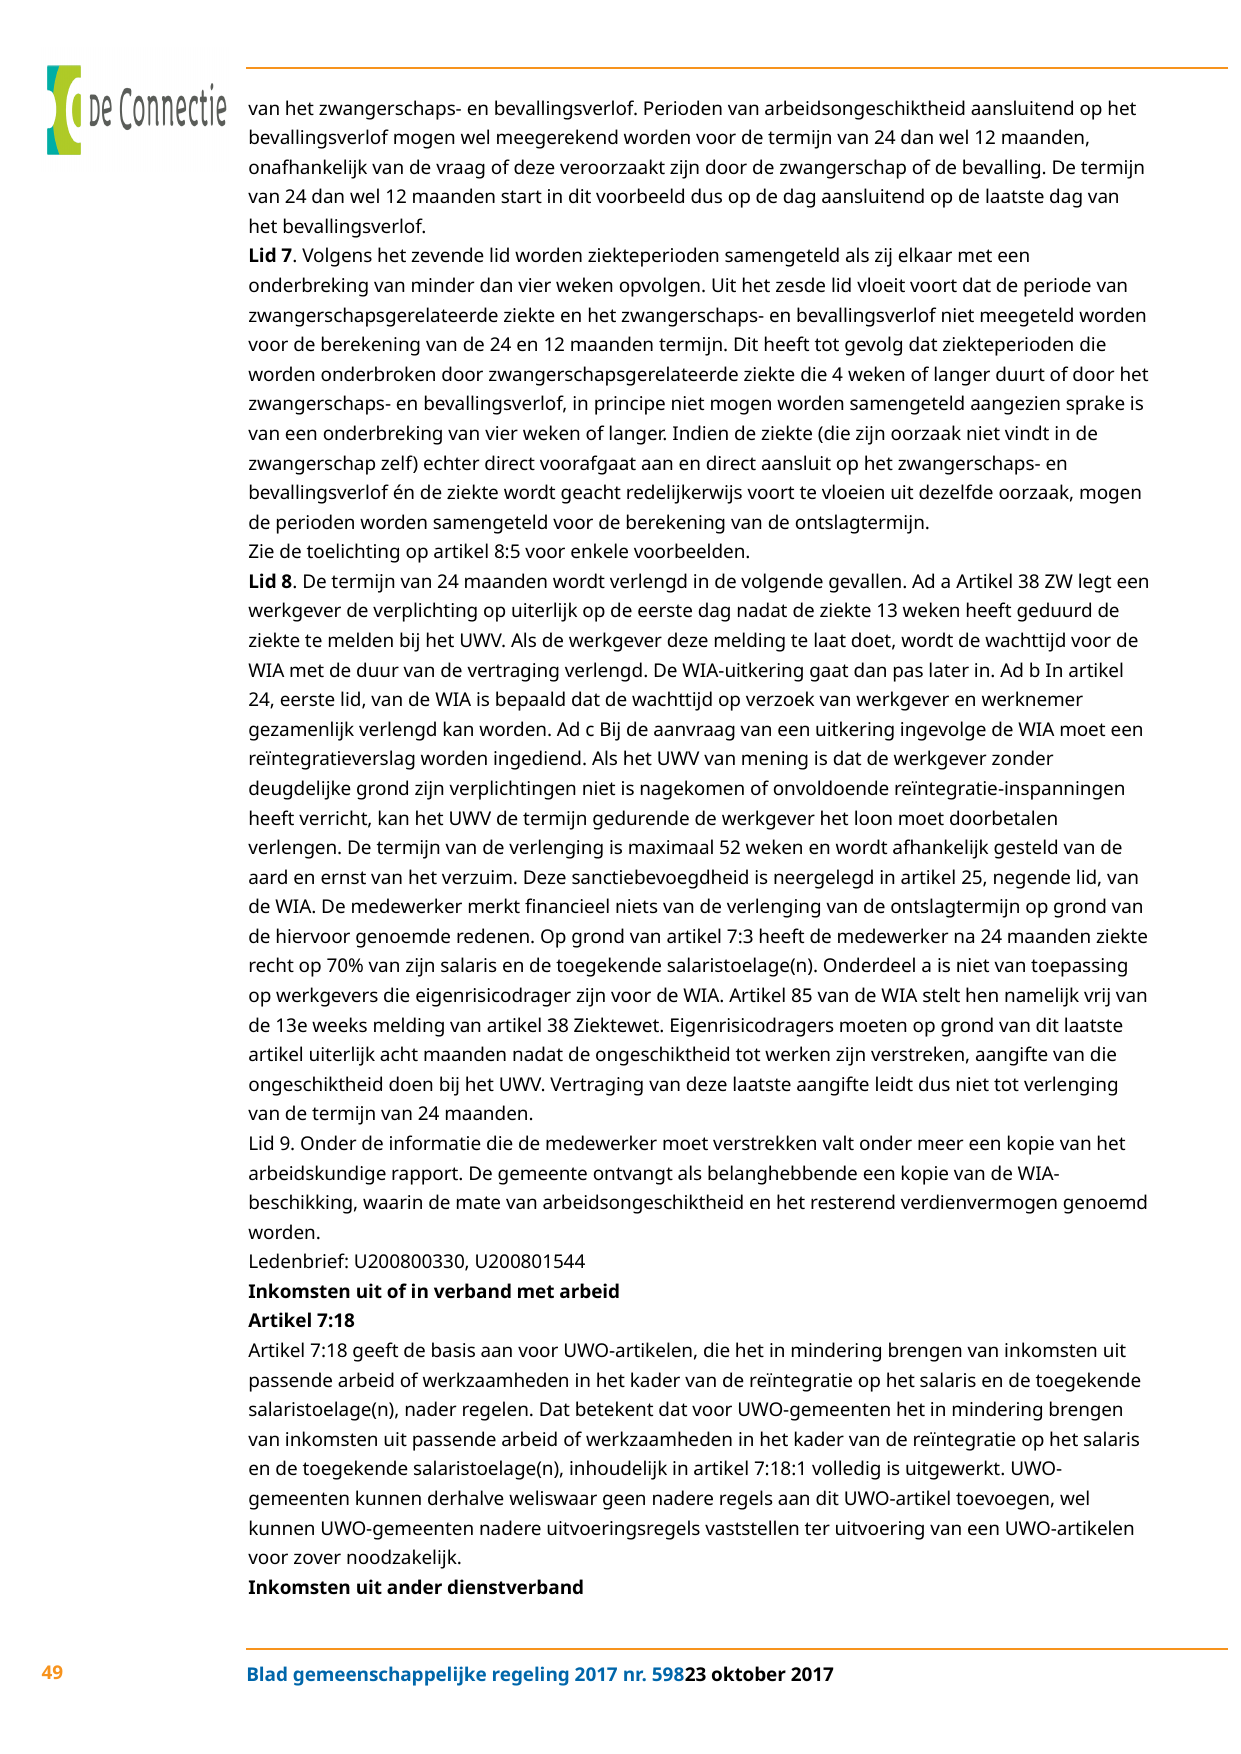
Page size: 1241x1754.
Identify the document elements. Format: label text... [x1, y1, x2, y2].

text Lid 8. De termijn van 24 maanden wordt verlengd in de volgende gevallen. Ad a Artikel 38 ZW legt een werkgever de verplichting op uiterlijk op de eerste dag nadat de ziekte 13 weken heeft geduurd de ziekte te melden bij het UWV. Als de werkgever deze melding te laat doet, wordt de wachttijd voor de WIA met de duur van de vertraging verlengd. De WIA-uitkering gaat dan pas later in. Ad b In artikel 24, eerste lid, van de WIA is bepaald dat de wachttijd op verzoek van werkgever en werknemer gezamenlijk verlengd kan worden. Ad c Bij de aanvraag van een uitkering ingevolge de WIA moet een reïntegratieverslag worden ingediend. Als het UWV van mening is dat de werkgever zonder deugdelijke grond zijn verplichtingen niet is nagekomen of onvoldoende reïntegratie-inspanningen heeft verricht, kan het UWV de termijn gedurende de werkgever het loon moet doorbetalen verlengen. De termijn van de verlenging is maximaal 52 weken en wordt afhankelijk gesteld van de aard en ernst van het verzuim. Deze sanctiebevoegdheid is neergelegd in artikel 25, negende lid, van de WIA. De medewerker merkt financieel niets van de verlenging van de ontslagtermijn op grond van de hiervoor genoemde redenen. Op grond van artikel 7:3 heeft de medewerker na 24 maanden ziekte recht op 70% van zijn salaris en de toegekende salaristoelage(n). Onderdeel a is niet van toepassing op werkgevers die eigenrisicodrager zijn voor de WIA. Artikel 85 van de WIA stelt hen namelijk vrij van de 13e weeks melding van artikel 38 Ziektewet. Eigenrisicodragers moeten op grond van dit laatste artikel uiterlijk acht maanden nadat de ongeschiktheid tot werken zijn verstreken, aangifte van die ongeschiktheid doen bij het UWV. Vertraging van deze laatste aangifte leidt dus niet tot verlenging van de termijn van 24 maanden. [248, 568, 1152, 1126]
text Lid 9. Onder de informatie die de medewerker moet verstrekken valt onder meer een kopie van het arbeidskundige rapport. De gemeente ontvangt als belanghebbende een kopie van de WIA-beschikking, waarin de mate van arbeidsongeschiktheid en het resterend verdienvermogen genoemd worden. [248, 1130, 1152, 1245]
text Inkomsten uit ander dienstverband [248, 1574, 1152, 1600]
text Inkomsten uit of in verband met arbeid [248, 1278, 1152, 1304]
text Artikel 7:18 geeft de basis aan voor UWO-artikelen, die het in mindering brengen van inkomsten uit passende arbeid of werkzaamheden in het kader van de reïntegratie op het salaris en de toegekende salaristoelage(n), nader regelen. Dat betekent dat voor UWO-gemeenten het in mindering brengen van inkomsten uit passende arbeid of werkzaamheden in het kader van de reïntegratie op het salaris en de toegekende salaristoelage(n), inhoudelijk in artikel 7:18:1 volledig is uitgewerkt. UWO-gemeenten kunnen derhalve weliswaar geen nadere regels aan dit UWO-artikel toevoegen, wel kunnen UWO-gemeenten nadere uitvoeringsregels vaststellen ter uitvoering van een UWO-artikelen voor zover noodzakelijk. [248, 1337, 1152, 1570]
text Artikel 7:18 [248, 1308, 1152, 1333]
picture [41, 47, 231, 172]
text Ledenbrief: U200800330, U200801544 [248, 1248, 1152, 1274]
text Zie de toelichting op artikel 8:5 voor enkele voorbeelden. [248, 538, 1152, 564]
text Lid 7. Volgens het zevende lid worden ziekteperioden samengeteld als zij elkaar met een onderbreking van minder dan vier weken opvolgen. Uit het zesde lid vloeit voort dat de periode van zwangerschapsgerelateerde ziekte en het zwangerschaps- en bevallingsverlof niet meegeteld worden voor de berekening van de 24 en 12 maanden termijn. Dit heeft tot gevolg dat ziekteperioden die worden onderbroken door zwangerschapsgerelateerde ziekte die 4 weken of langer duurt of door het zwangerschaps- en bevallingsverlof, in principe niet mogen worden samengeteld aangezien sprake is van een onderbreking van vier weken of langer. Indien de ziekte (die zijn oorzaak niet vindt in de zwangerschap zelf) echter direct voorafgaat aan en direct aansluit op het zwangerschaps- en bevallingsverlof én de ziekte wordt geacht redelijkerwijs voort te vloeien uit dezelfde oorzaak, mogen de perioden worden samengeteld voor de berekening van de ontslagtermijn. [248, 243, 1152, 535]
text van het zwangerschaps- en bevallingsverlof. Perioden van arbeidsongeschiktheid aansluitend op het bevallingsverlof mogen wel meegerekend worden voor de termijn van 24 dan wel 12 maanden, onafhankelijk van de vraag of deze veroorzaakt zijn door de zwangerschap of de bevalling. De termijn van 24 dan wel 12 maanden start in dit voorbeeld dus op de dag aansluitend op de laatste dag van het bevallingsverlof. [248, 95, 1152, 239]
